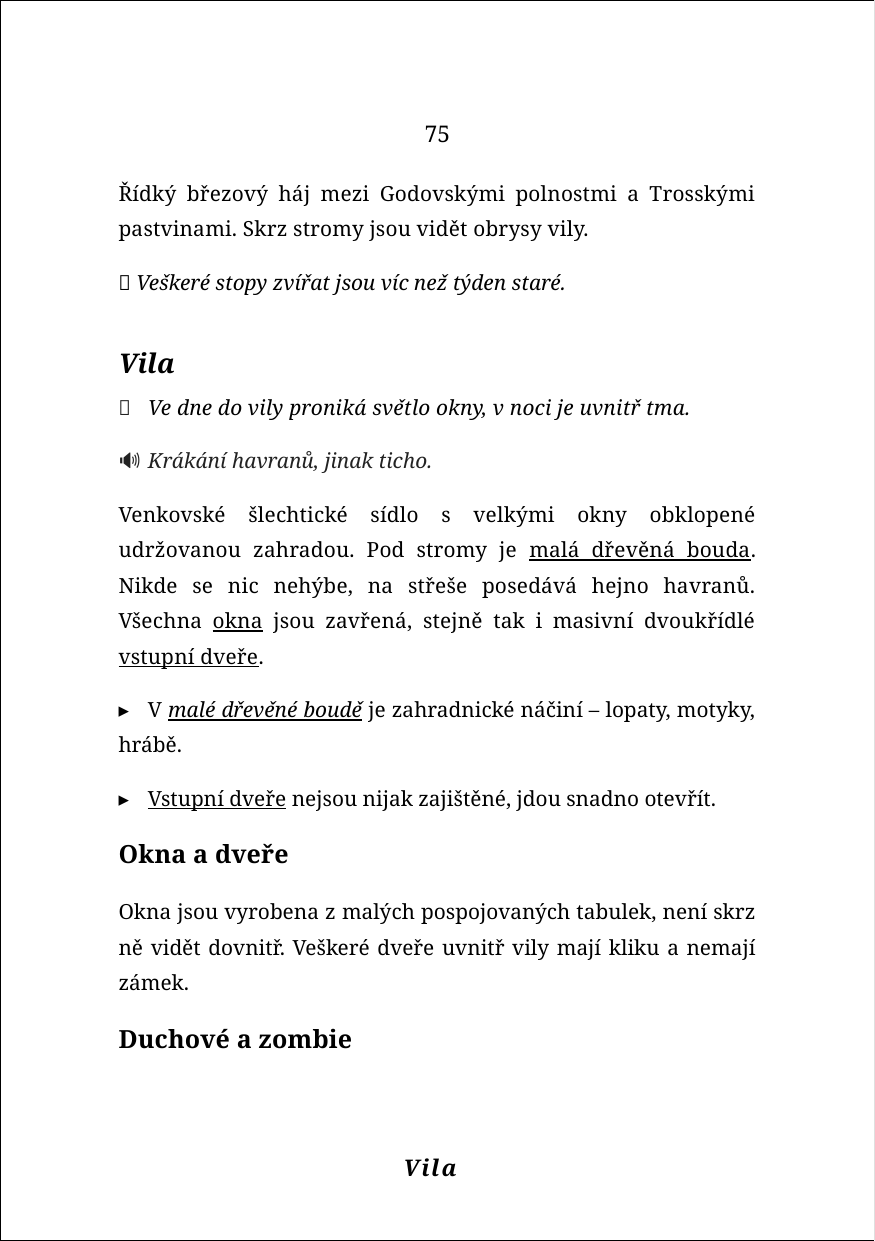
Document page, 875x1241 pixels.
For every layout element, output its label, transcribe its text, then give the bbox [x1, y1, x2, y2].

text ▸ V malé dřevěné boudě je zahradnické náčiní – lopaty, motyky, hrábě. [118, 695, 756, 759]
text ▸ Vstupní dveře nejsou nijak zajištěné, jdou snadno otevřít. [118, 784, 756, 812]
text Řídký březový háj mezi Godovskými polnostmi a Trosskými pastvinami. Skrz stromy jsou vidět obrysy vily. [118, 179, 756, 243]
subtitle Vila [118, 344, 756, 381]
text 👣 Veškeré stopy zvířat jsou víc než týden staré. [118, 268, 756, 296]
text Okna a dveře [118, 837, 756, 871]
text Venkovské šlechtické sídlo s velkými okny obklopené udržovanou zahradou. Pod stromy je malá dřevěná bouda. Nikde se nic nehýbe, na střeše posedává hejno havranů. Všechna okna jsou zavřená, stejně tak i masivní dvoukřídlé vstupní dveře. [118, 500, 756, 670]
text 💡 Ve dne do vily proniká světlo okny, v noci je uvnitř tma. [118, 393, 756, 422]
text 🔊 Krákání havranů, jinak ticho. [118, 446, 756, 475]
text Duchové a zombie [118, 1021, 756, 1056]
text Okna jsou vyrobena z malých pospojovaných tabulek, není skrz ně vidět dovnitř. Veškeré dveře uvnitř vily mají kliku a nemají zámek. [118, 897, 756, 997]
